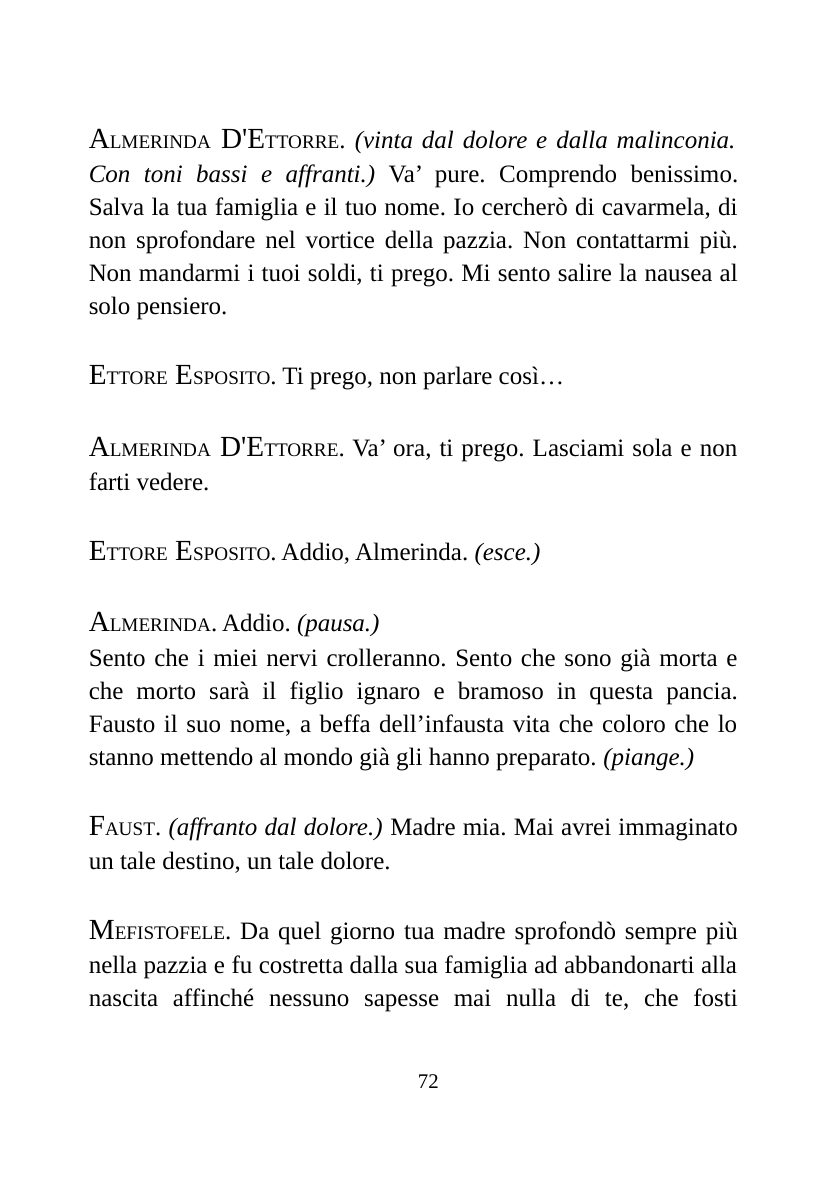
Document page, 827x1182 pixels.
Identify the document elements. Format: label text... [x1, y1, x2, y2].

text Sento che i miei nervi crolleranno. Sento che sono già morta e che morto sarà il figlio ignaro e bramoso in questa pancia. Fausto il suo nome, a beffa dell’infausta vita che coloro che lo stanno mettendo al mondo già gli hanno preparato. (piange.) [88, 643, 738, 771]
text Ettore Esposito. Addio, Almerinda. (esce.) [88, 533, 738, 566]
text Ettore Esposito. Ti prego, non parlare così… [88, 357, 738, 391]
text Almerinda D'Ettorre. Va’ ora, ti prego. Lasciami sola e non farti vedere. [88, 429, 738, 496]
text Faust. (affranto dal dolore.) Madre mia. Mai avrei immaginato un tale destino, un tale dolore. [88, 808, 738, 875]
text Almerinda. Addio. (pausa.) [88, 604, 738, 638]
text Mefistofele. Da quel giorno tua madre sprofondò sempre più nella pazzia e fu costretta dalla sua famiglia ad abbandonarti alla nascita affinché nessuno sapesse mai nulla di te, che fosti [88, 912, 738, 1012]
text Almerinda D'Ettorre. (vinta dal dolore e dalla malinconia. Con toni bassi e affranti.) Va’ pure. Comprendo benissimo. Salva la tua famiglia e il tuo nome. Io cercherò di cavarmela, di non sprofondare nel vortice della pazzia. Non contattarmi più. Non mandarmi i tuoi soldi, ti prego. Mi sento salire la nausea al solo pensiero. [88, 122, 738, 320]
